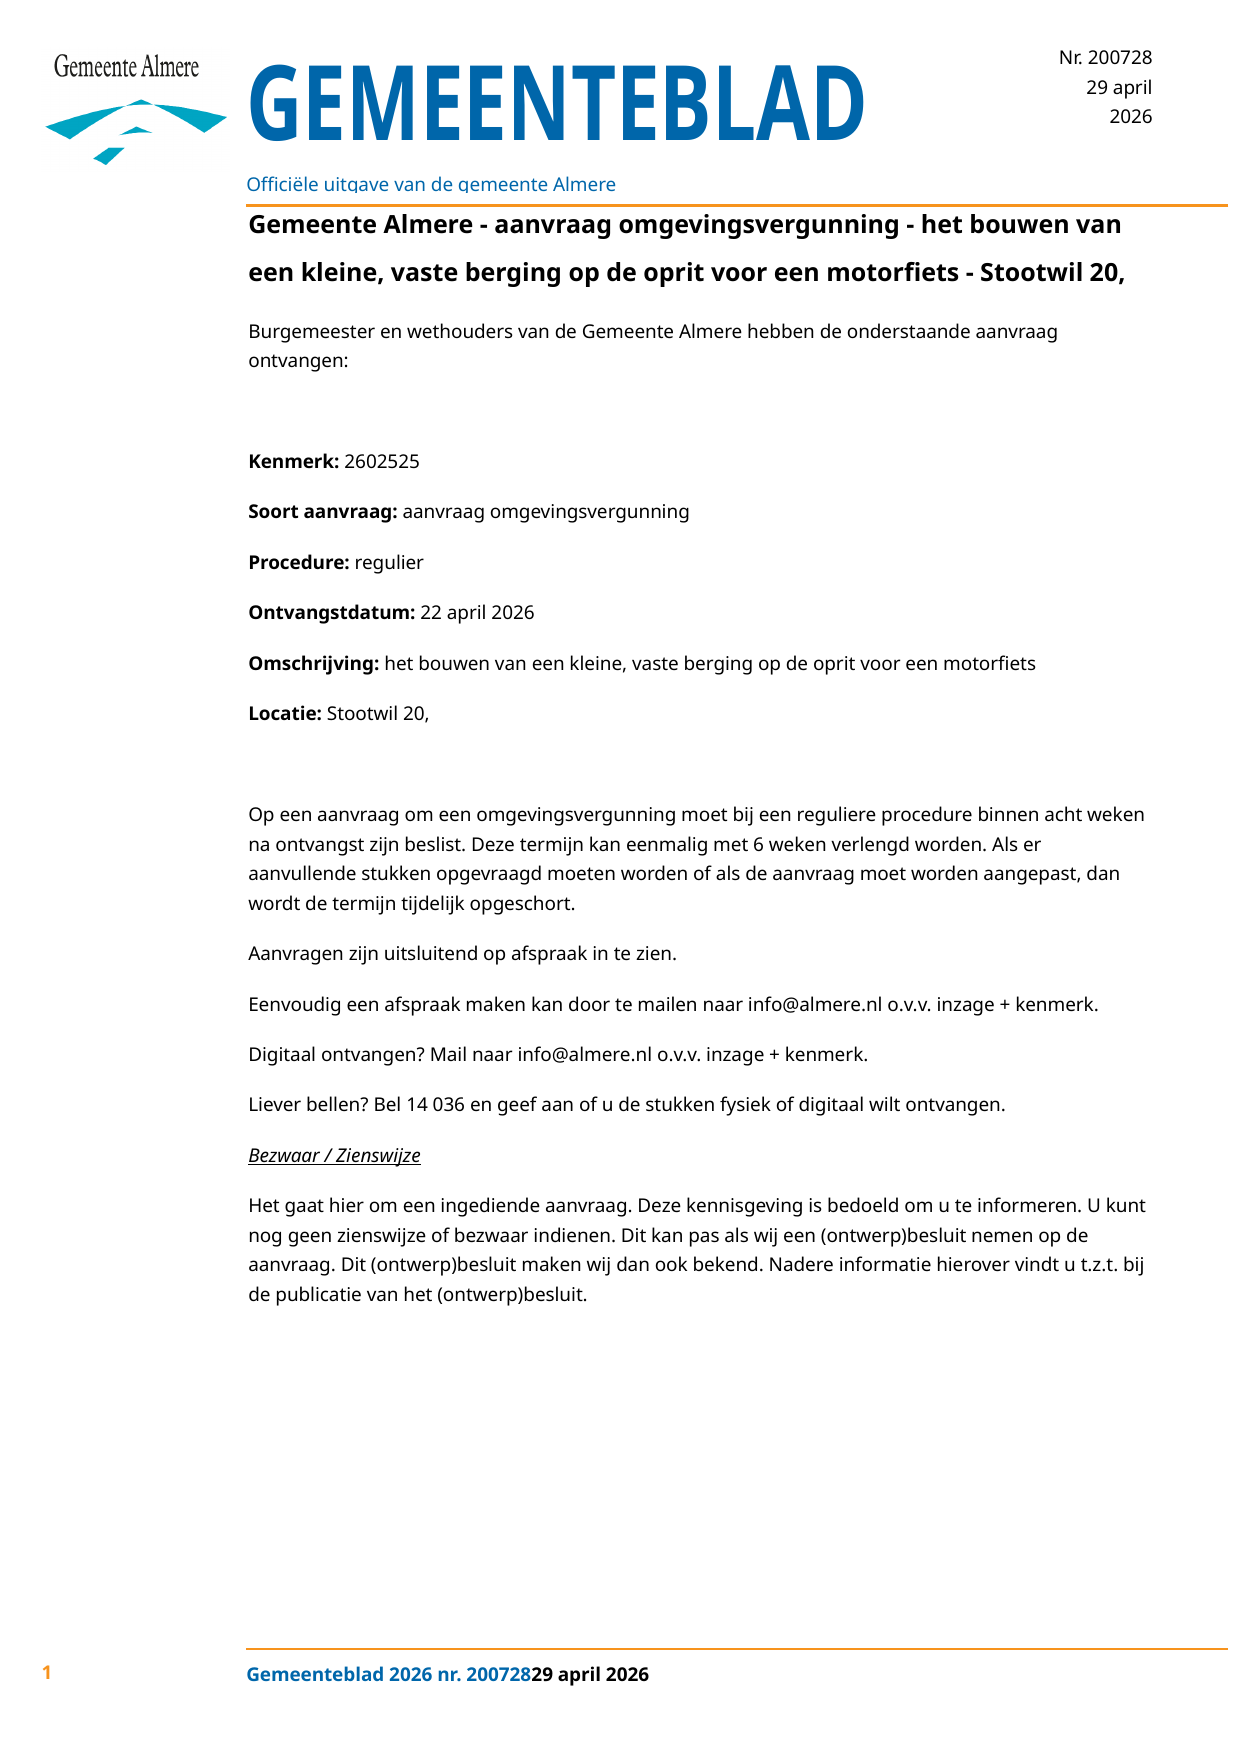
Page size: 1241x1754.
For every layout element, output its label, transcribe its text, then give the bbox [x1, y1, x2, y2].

text Soort aanvraag: aanvraag omgevingsvergunning [248, 499, 1152, 524]
text Burgemeester en wethouders van de Gemeente Almere hebben de onderstaande aanvraag ontvangen: [248, 318, 1152, 373]
text Ontvangstdatum: 22 april 2026 [248, 599, 1152, 625]
text Digitaal ontvangen? Mail naar info@almere.nl o.v.v. inzage + kenmerk. [248, 1041, 1152, 1067]
text Op een aanvraag om een omgevingsvergunning moet bij een reguliere procedure binnen acht weken na ontvangst zijn beslist. Deze termijn kan eenmalig met 6 weken verlengd worden. Als er aanvullende stukken opgevraagd moeten worden of als de aanvraag moet worden aangepast, dan wordt de termijn tijdelijk opgeschort. [248, 801, 1152, 916]
text Liever bellen? Bel 14 036 en geef aan of u de stukken fysiek of digitaal wilt ontvangen. [248, 1092, 1152, 1117]
picture [41, 47, 231, 172]
text Procedure: regulier [248, 549, 1152, 575]
text Locatie: Stootwil 20, [248, 700, 1152, 726]
text Gemeente Almere - aanvraag omgevingsvergunning - het bouwen van een kleine, vaste berging op de oprit voor een motorfiets - Stootwil 20, [248, 207, 1152, 288]
text Bezwaar / Zienswijze [248, 1142, 1152, 1168]
text Kenmerk: 2602525 [248, 448, 1152, 474]
text Het gaat hier om een ingediende aanvraag. Deze kennisgeving is bedoeld om u te informeren. U kunt nog geen zienswijze of bezwaar indienen. Dit kan pas als wij een (ontwerp)besluit nemen op de aanvraag. Dit (ontwerp)besluit maken wij dan ook bekend. Nadere informatie hierover vindt u t.z.t. bij de publicatie van het (ontwerp)besluit. [248, 1192, 1152, 1307]
text Eenvoudig een afspraak maken kan door te mailen naar info@almere.nl o.v.v. inzage + kenmerk. [248, 991, 1152, 1017]
text Omschrijving: het bouwen van een kleine, vaste berging op de oprit voor een motorfiets [248, 650, 1152, 676]
text Aanvragen zijn uitsluitend op afspraak in te zien. [248, 940, 1152, 966]
